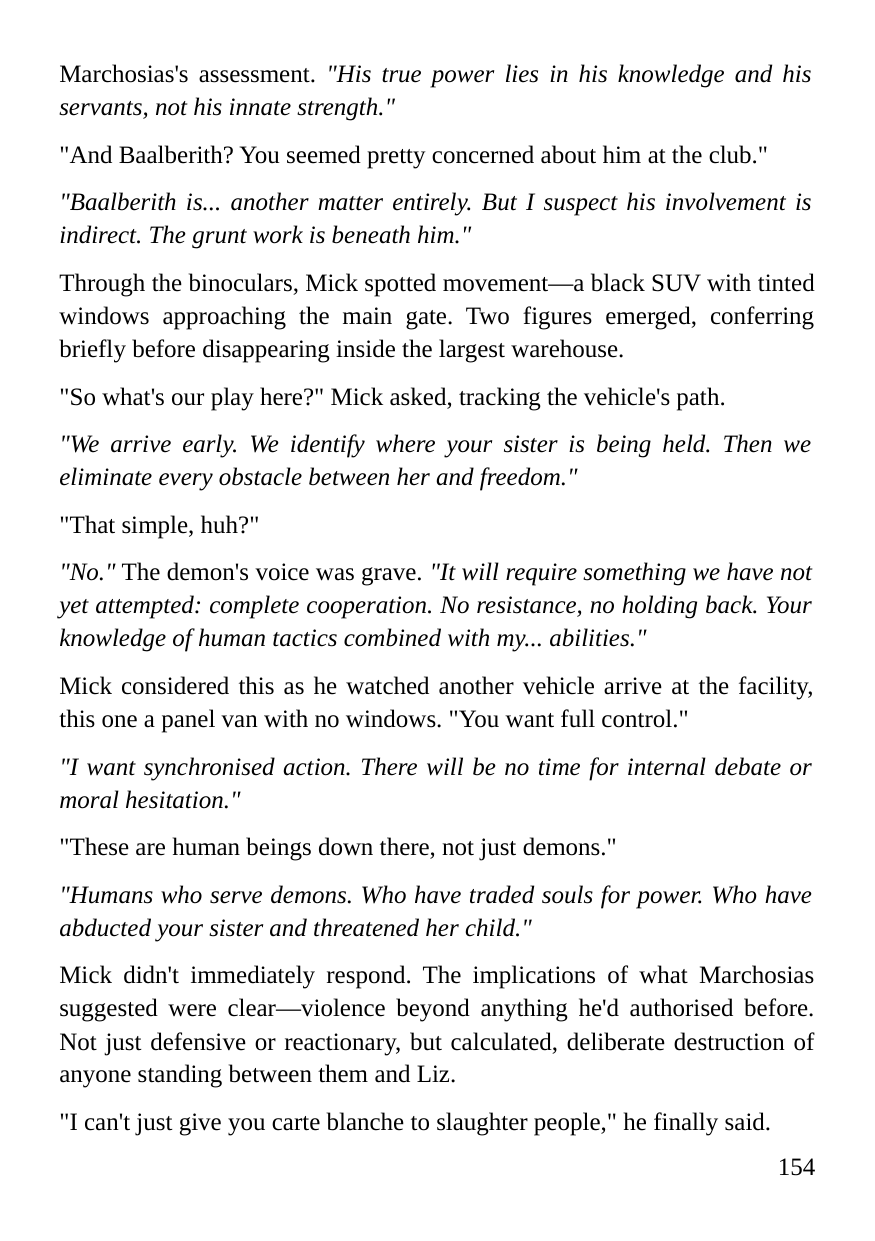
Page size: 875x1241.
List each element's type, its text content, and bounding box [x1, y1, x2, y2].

text "We arrive early. We identify where your sister is being held. Then we eliminate every obstacle between her and freedom." [59, 429, 815, 491]
text "Baalberith is... another matter entirely. But I suspect his involvement is indirect. The grunt work is beneath him." [59, 187, 815, 249]
text "No." The demon's voice was grave. "It will require something we have not yet attempted: complete cooperation. No resistance, no holding back. Your knowledge of human tactics combined with my... abilities." [59, 557, 815, 652]
text "So what's our play here?" Mick asked, tracking the vehicle's path. [59, 382, 815, 410]
text "I can't just give you carte blanche to slaughter people," he finally said. [59, 1107, 815, 1136]
text Mick didn't immediately respond. The implications of what Marchosias suggested were clear—violence beyond anything he'd authorised before. Not just defensive or reactionary, but calculated, deliberate destruction of anyone standing between them and Liz. [59, 961, 815, 1088]
text "I want synchronised action. There will be no time for internal debate or moral hesitation." [59, 752, 815, 813]
text "That simple, huh?" [59, 510, 815, 538]
text "These are human beings down there, not just demons." [59, 832, 815, 861]
text "And Baalberith? You seemed pretty concerned about him at the club." [59, 140, 815, 168]
text Mick considered this as he watched another vehicle arrive at the facility, this one a panel van with no windows. "You want full control." [59, 671, 815, 733]
text "Humans who serve demons. Who have traded souls for power. Who have abducted your sister and threatened her child." [59, 880, 815, 942]
text Through the binoculars, Mick spotted movement—a black SUV with tinted windows approaching the main gate. Two figures emerged, conferring briefly before disappearing inside the largest warehouse. [59, 268, 815, 363]
text Marchosias's assessment. "His true power lies in his knowledge and his servants, not his innate strength." [59, 59, 815, 121]
